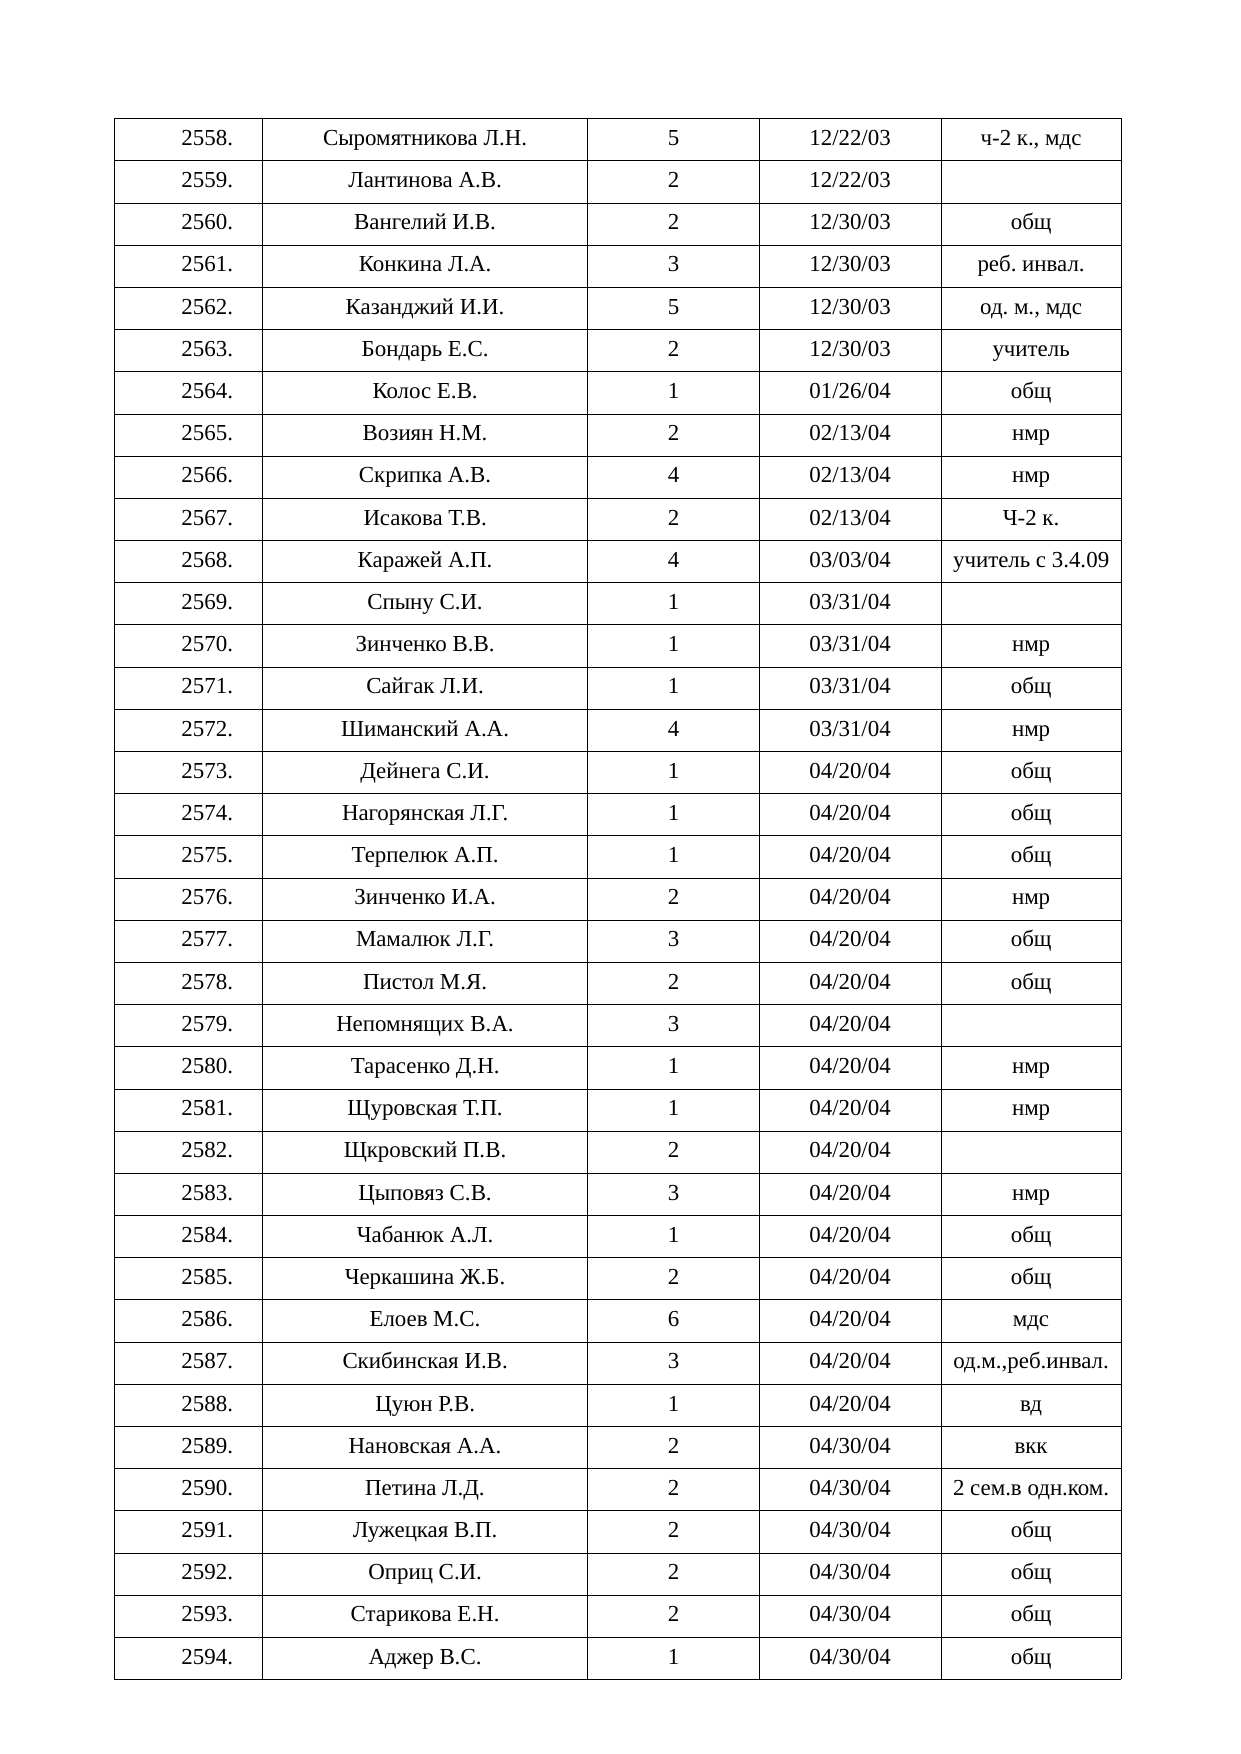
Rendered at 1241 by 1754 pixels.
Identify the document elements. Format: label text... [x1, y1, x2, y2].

table_cell нмр [942, 879, 1121, 920]
table_cell 2 [588, 1258, 759, 1299]
table_cell 20.04.04 [760, 1005, 941, 1046]
table_cell общ [942, 668, 1121, 709]
table_cell [115, 1343, 262, 1384]
table_cell 30.12.03 [760, 288, 941, 329]
table_cell 2 [588, 963, 759, 1004]
table_cell 30.04.04 [760, 1638, 941, 1679]
table_cell 2 [588, 330, 759, 371]
table_cell 30.12.03 [760, 330, 941, 371]
table_cell нмр [942, 415, 1121, 456]
table_cell 1 [588, 1385, 759, 1426]
table_cell [115, 1300, 262, 1342]
table_cell 20.04.04 [760, 1258, 941, 1299]
table_cell 30.04.04 [760, 1554, 941, 1595]
table_cell [115, 625, 262, 667]
table_cell 2 [588, 161, 759, 202]
table_cell 20.04.04 [760, 1343, 941, 1384]
table_cell Скибинская И.В. [263, 1343, 587, 1384]
table_cell 3 [588, 1174, 759, 1215]
table_cell [115, 1511, 262, 1552]
table_cell [942, 1132, 1121, 1173]
table_cell 2 [588, 879, 759, 920]
table_cell Шиманский А.А. [263, 710, 587, 751]
table_cell Чабанюк А.Л. [263, 1216, 587, 1257]
table_cell Зинченко В.В. [263, 625, 587, 667]
table_cell 03.03.04 [760, 541, 941, 582]
table_cell Аджер В.С. [263, 1638, 587, 1679]
table_cell 3 [588, 921, 759, 962]
table_cell [115, 1385, 262, 1426]
table_cell Пистол М.Я. [263, 963, 587, 1004]
table_cell нмр [942, 710, 1121, 751]
table_cell 20.04.04 [760, 752, 941, 793]
table_cell Каражей А.П. [263, 541, 587, 582]
table_cell 20.04.04 [760, 836, 941, 877]
table_cell [115, 1005, 262, 1046]
table_cell 2 [588, 1554, 759, 1595]
table_cell [942, 583, 1121, 624]
table_cell общ [942, 794, 1121, 835]
table_cell 1 [588, 372, 759, 413]
table_cell Сайгак Л.И. [263, 668, 587, 709]
table_cell 5 [588, 288, 759, 329]
table_cell 30.04.04 [760, 1427, 941, 1468]
table_cell Конкина Л.А. [263, 246, 587, 287]
table_cell общ [942, 1638, 1121, 1679]
table_cell вкк [942, 1427, 1121, 1468]
table_cell Бондарь Е.С. [263, 330, 587, 371]
table_cell 20.04.04 [760, 963, 941, 1004]
table_cell учитель с 3.4.09 [942, 541, 1121, 582]
table_cell 20.04.04 [760, 1090, 941, 1131]
table_cell Лантинова А.В. [263, 161, 587, 202]
table_cell общ [942, 1554, 1121, 1595]
table_cell 1 [588, 794, 759, 835]
table_cell Старикова Е.Н. [263, 1596, 587, 1637]
table_cell Мамалюк Л.Г. [263, 921, 587, 962]
table_cell [115, 1132, 262, 1173]
table_cell [115, 752, 262, 793]
table_cell Нановская А.А. [263, 1427, 587, 1468]
table_cell Зинченко И.А. [263, 879, 587, 920]
table_cell 6 [588, 1300, 759, 1342]
table_cell [115, 288, 262, 329]
table_cell общ [942, 204, 1121, 245]
table_cell 22.12.03 [760, 161, 941, 202]
table_cell 3 [588, 246, 759, 287]
table_cell [115, 1638, 262, 1679]
table_cell 1 [588, 583, 759, 624]
table_cell [115, 1427, 262, 1468]
table_cell [115, 1174, 262, 1215]
table_cell [115, 457, 262, 498]
table_cell 2 [588, 204, 759, 245]
table_cell 31.03.04 [760, 710, 941, 751]
table_cell общ [942, 1596, 1121, 1637]
table_cell 2 [588, 1427, 759, 1468]
table_cell нмр [942, 625, 1121, 667]
table_cell [115, 668, 262, 709]
table_cell Петина Л.Д. [263, 1469, 587, 1510]
table_cell 30.04.04 [760, 1596, 941, 1637]
table_cell [115, 161, 262, 202]
table_cell Сыромятникова Л.Н. [263, 119, 587, 160]
table_cell Нагорянская Л.Г. [263, 794, 587, 835]
table_cell Терпелюк А.П. [263, 836, 587, 877]
table_cell од.м.,реб.инвал. [942, 1343, 1121, 1384]
table_cell 26.01.04 [760, 372, 941, 413]
table_cell [115, 1047, 262, 1088]
table_cell общ [942, 921, 1121, 962]
table_cell 20.04.04 [760, 1132, 941, 1173]
table_cell 2 [588, 1469, 759, 1510]
table_cell 20.04.04 [760, 1300, 941, 1342]
table_cell 1 [588, 836, 759, 877]
table_cell 4 [588, 457, 759, 498]
table_cell Лужецкая В.П. [263, 1511, 587, 1552]
table_cell [115, 1469, 262, 1510]
table_cell [115, 1258, 262, 1299]
table_cell Черкашина Ж.Б. [263, 1258, 587, 1299]
table_cell Казанджий И.И. [263, 288, 587, 329]
table_cell вд [942, 1385, 1121, 1426]
table_cell 30.12.03 [760, 246, 941, 287]
table_cell 2 [588, 415, 759, 456]
table_cell 3 [588, 1343, 759, 1384]
table_cell 1 [588, 752, 759, 793]
table_cell 31.03.04 [760, 668, 941, 709]
table_cell 20.04.04 [760, 794, 941, 835]
table_cell [115, 1554, 262, 1595]
table_cell [115, 119, 262, 160]
table_cell [115, 921, 262, 962]
table_cell 20.04.04 [760, 921, 941, 962]
table_cell [115, 1090, 262, 1131]
table_cell Цыповяз С.В. [263, 1174, 587, 1215]
table_cell [115, 541, 262, 582]
table_cell [115, 204, 262, 245]
table_cell 13.02.04 [760, 415, 941, 456]
table_cell мдс [942, 1300, 1121, 1342]
table_cell [115, 372, 262, 413]
table_cell 1 [588, 1047, 759, 1088]
table_cell [115, 330, 262, 371]
table_cell Непомнящих В.А. [263, 1005, 587, 1046]
table_cell 30.04.04 [760, 1511, 941, 1552]
table_cell 1 [588, 1090, 759, 1131]
table_cell 4 [588, 710, 759, 751]
table_cell [115, 246, 262, 287]
table_cell од. м., мдс [942, 288, 1121, 329]
table_cell 13.02.04 [760, 499, 941, 540]
table_cell 20.04.04 [760, 1047, 941, 1088]
table_cell Елоев М.С. [263, 1300, 587, 1342]
table_cell Вангелий И.В. [263, 204, 587, 245]
table_cell 20.04.04 [760, 879, 941, 920]
table_cell общ [942, 1216, 1121, 1257]
table_cell Щкровский П.В. [263, 1132, 587, 1173]
table_cell общ [942, 372, 1121, 413]
table_cell [942, 161, 1121, 202]
table_cell [115, 499, 262, 540]
table_cell Щуровская Т.П. [263, 1090, 587, 1131]
table_cell [115, 1216, 262, 1257]
table_cell нмр [942, 457, 1121, 498]
table_cell [115, 415, 262, 456]
table_cell [115, 710, 262, 751]
table_cell 31.03.04 [760, 625, 941, 667]
table_cell Дейнега С.И. [263, 752, 587, 793]
table_cell 2 [588, 1596, 759, 1637]
table_cell 2 [588, 1511, 759, 1552]
table_cell 20.04.04 [760, 1174, 941, 1215]
table_cell 20.04.04 [760, 1216, 941, 1257]
table_cell [115, 583, 262, 624]
table_cell 30.04.04 [760, 1469, 941, 1510]
table_cell реб. инвал. [942, 246, 1121, 287]
table_cell [942, 1005, 1121, 1046]
table_cell нмр [942, 1174, 1121, 1215]
table_cell общ [942, 836, 1121, 877]
table_cell 31.03.04 [760, 583, 941, 624]
table_cell Ч-2 к. [942, 499, 1121, 540]
table_cell Цуюн Р.В. [263, 1385, 587, 1426]
table_cell 2 [588, 1132, 759, 1173]
table_cell 4 [588, 541, 759, 582]
table_cell 20.04.04 [760, 1385, 941, 1426]
table_cell нмр [942, 1090, 1121, 1131]
table_cell общ [942, 752, 1121, 793]
table_cell [115, 963, 262, 1004]
table_cell 22.12.03 [760, 119, 941, 160]
table_cell Тарасенко Д.Н. [263, 1047, 587, 1088]
table_cell нмр [942, 1047, 1121, 1088]
table_cell [115, 879, 262, 920]
table_cell учитель [942, 330, 1121, 371]
table_cell [115, 794, 262, 835]
table_cell [115, 836, 262, 877]
table_cell 2 сем.в одн.ком. [942, 1469, 1121, 1510]
table_cell 2 [588, 499, 759, 540]
table_cell Оприц С.И. [263, 1554, 587, 1595]
table_cell Возиян Н.М. [263, 415, 587, 456]
table_cell Колос Е.В. [263, 372, 587, 413]
table_cell общ [942, 1511, 1121, 1552]
table_cell 1 [588, 1638, 759, 1679]
table_cell общ [942, 1258, 1121, 1299]
table_cell Спыну С.И. [263, 583, 587, 624]
table_cell Скрипка А.В. [263, 457, 587, 498]
table_cell 5 [588, 119, 759, 160]
table_cell 13.02.04 [760, 457, 941, 498]
table_cell Исакова Т.В. [263, 499, 587, 540]
table_cell 30.12.03 [760, 204, 941, 245]
table_cell 1 [588, 1216, 759, 1257]
table_cell общ [942, 963, 1121, 1004]
table_cell 3 [588, 1005, 759, 1046]
table_cell ч-2 к., мдс [942, 119, 1121, 160]
table_cell 1 [588, 625, 759, 667]
table_cell 1 [588, 668, 759, 709]
table_cell [115, 1596, 262, 1637]
